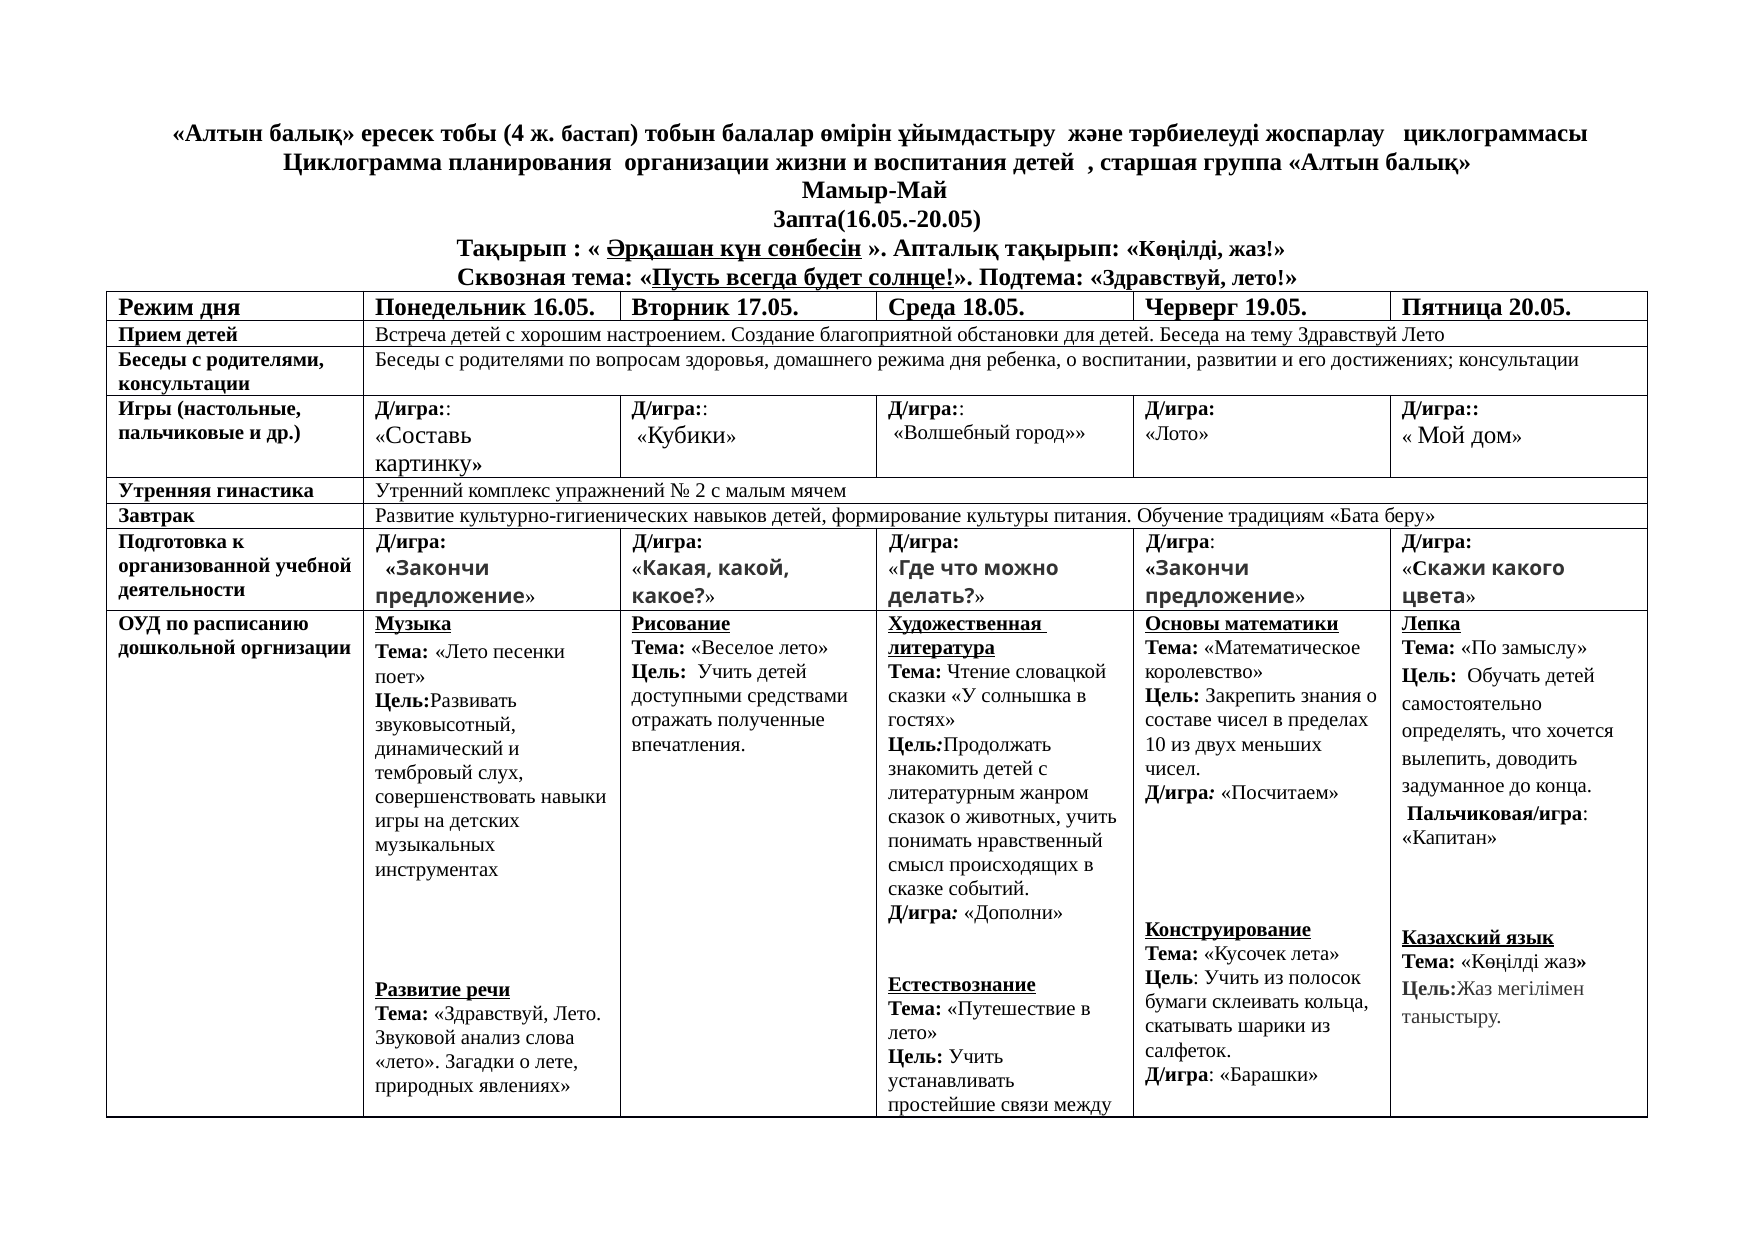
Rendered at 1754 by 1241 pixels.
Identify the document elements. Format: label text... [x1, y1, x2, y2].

table_header Черверг 19.05. [1134, 292, 1390, 320]
text «Алтын балық» ересек тобы (4 ж. бастап) тобын балалар өмірін ұйымдастыру және тәрбиелеуді жоспарлау циклограммасы Циклограмма планирования организации жизни и воспитания детей , старшая группа «Алтын балық» [118, 118, 1636, 176]
table_cell Д/игра:: «Волшебный город»» [877, 396, 1133, 477]
table_header Пятница 20.05. [1391, 292, 1647, 320]
table_cell Д/игра:: «Составь картинку» [364, 396, 620, 477]
table_cell Лепка Тема: «По замыслу» Цель: Обучать детей самостоятельно определять, что хочется вылепить, доводить задуманное до конца. Пальчиковая/игра: «Капитан» Казахский язык Тема: «Көңілді жаз» Цель:Жаз мегілімен таныстыру. [1391, 611, 1647, 1116]
table_cell Утренний комплекс упражнений № 2 с малым мячем [364, 478, 1647, 502]
table_cell Основы математики Тема: «Математическое королевство» Цель: Закрепить знания о составе чисел в пределах 10 из двух меньших чисел. Д/игра: «Посчитаем» Конструирование Тема: «Кусочек лета» Цель: Учить из полосок бумаги склеивать кольца, скатывать шарики из салфеток. Д/игра: «Барашки» [1134, 611, 1390, 1116]
table_cell Д/игра: «Закончи предложение» [1134, 529, 1390, 610]
table_cell ОУД по расписанию дошкольной оргнизации [107, 611, 363, 1116]
table_cell Встреча детей с хорошим настроением. Создание благоприятной обстановки для детей. Беседа на тему Здравствуй Лето [364, 321, 1647, 346]
table_header Понедельник 16.05. [364, 292, 620, 320]
table_cell Рисование Тема: «Веселое лето» Цель: Учить детей доступными средствами отражать полученные впечатления. [621, 611, 876, 1116]
text Тақырып : « Әрқашан күн сөнбесін ». Апталық тақырып: «Көңілді, жаз!» [118, 233, 1636, 262]
table_header Среда 18.05. [877, 292, 1133, 320]
text 3апта(16.05.-20.05) [118, 204, 1636, 233]
table_cell Д/игра: «Где что можно делать?» [877, 529, 1133, 610]
table_cell Игры (настольные, пальчиковые и др.) [107, 396, 363, 477]
table_cell Д/игра: «Закончи предложение» [364, 529, 620, 610]
table_header Режим дня [107, 292, 363, 320]
table_header Вторник 17.05. [621, 292, 876, 320]
text Сквозная тема: «Пусть всегда будет солнце!». Подтема: «Здравствуй, лето!» [118, 262, 1636, 291]
table_cell Музыка Тема: «Лето песенки поет» Цель:Развивать звуковысотный, динамический и тембровый слух, совершенствовать навыки игры на детских музыкальных инструментах Развитие речи Тема: «Здравствуй, Лето. Звуковой анализ слова «лето». Загадки о лете, природных явлениях» [364, 611, 620, 1116]
table_cell Д/игра: «Лото» [1134, 396, 1390, 477]
table_cell Д/игра: «Скажи какого цвета» [1391, 529, 1647, 610]
table_cell Подготовка к организованной учебной деятельности [107, 529, 363, 610]
table_cell Прием детей [107, 321, 363, 346]
table_cell Утренняя гинастика [107, 478, 363, 502]
table_cell Д/игра:: « Мой дом» [1391, 396, 1647, 477]
table_cell Д/игра:: «Кубики» [621, 396, 876, 477]
text Мамыр-Май [118, 176, 1636, 204]
table_cell Художественная литература Тема: Чтение словацкой сказки «У солнышка в гостях» Цель:Продолжать знакомить детей с литературным жанром сказок о животных, учить понимать нравственный смысл происходящих в сказке событий. Д/игра: «Дополни» Естествознание Тема: «Путешествие в лето» Цель: Учить устанавливать простейшие связи между [877, 611, 1133, 1116]
table_cell Беседы с родителями по вопросам здоровья, домашнего режима дня ребенка, о воспитании, развитии и его достижениях; консультации [364, 347, 1647, 395]
table_cell Развитие культурно-гигиенических навыков детей, формирование культуры питания. Обучение традициям «Бата беру» [364, 504, 1647, 527]
table_cell Завтрак [107, 504, 363, 527]
table_cell Беседы с родителями, консультации [107, 347, 363, 395]
table_cell Д/игра: «Какая, какой, какое?» [621, 529, 876, 610]
